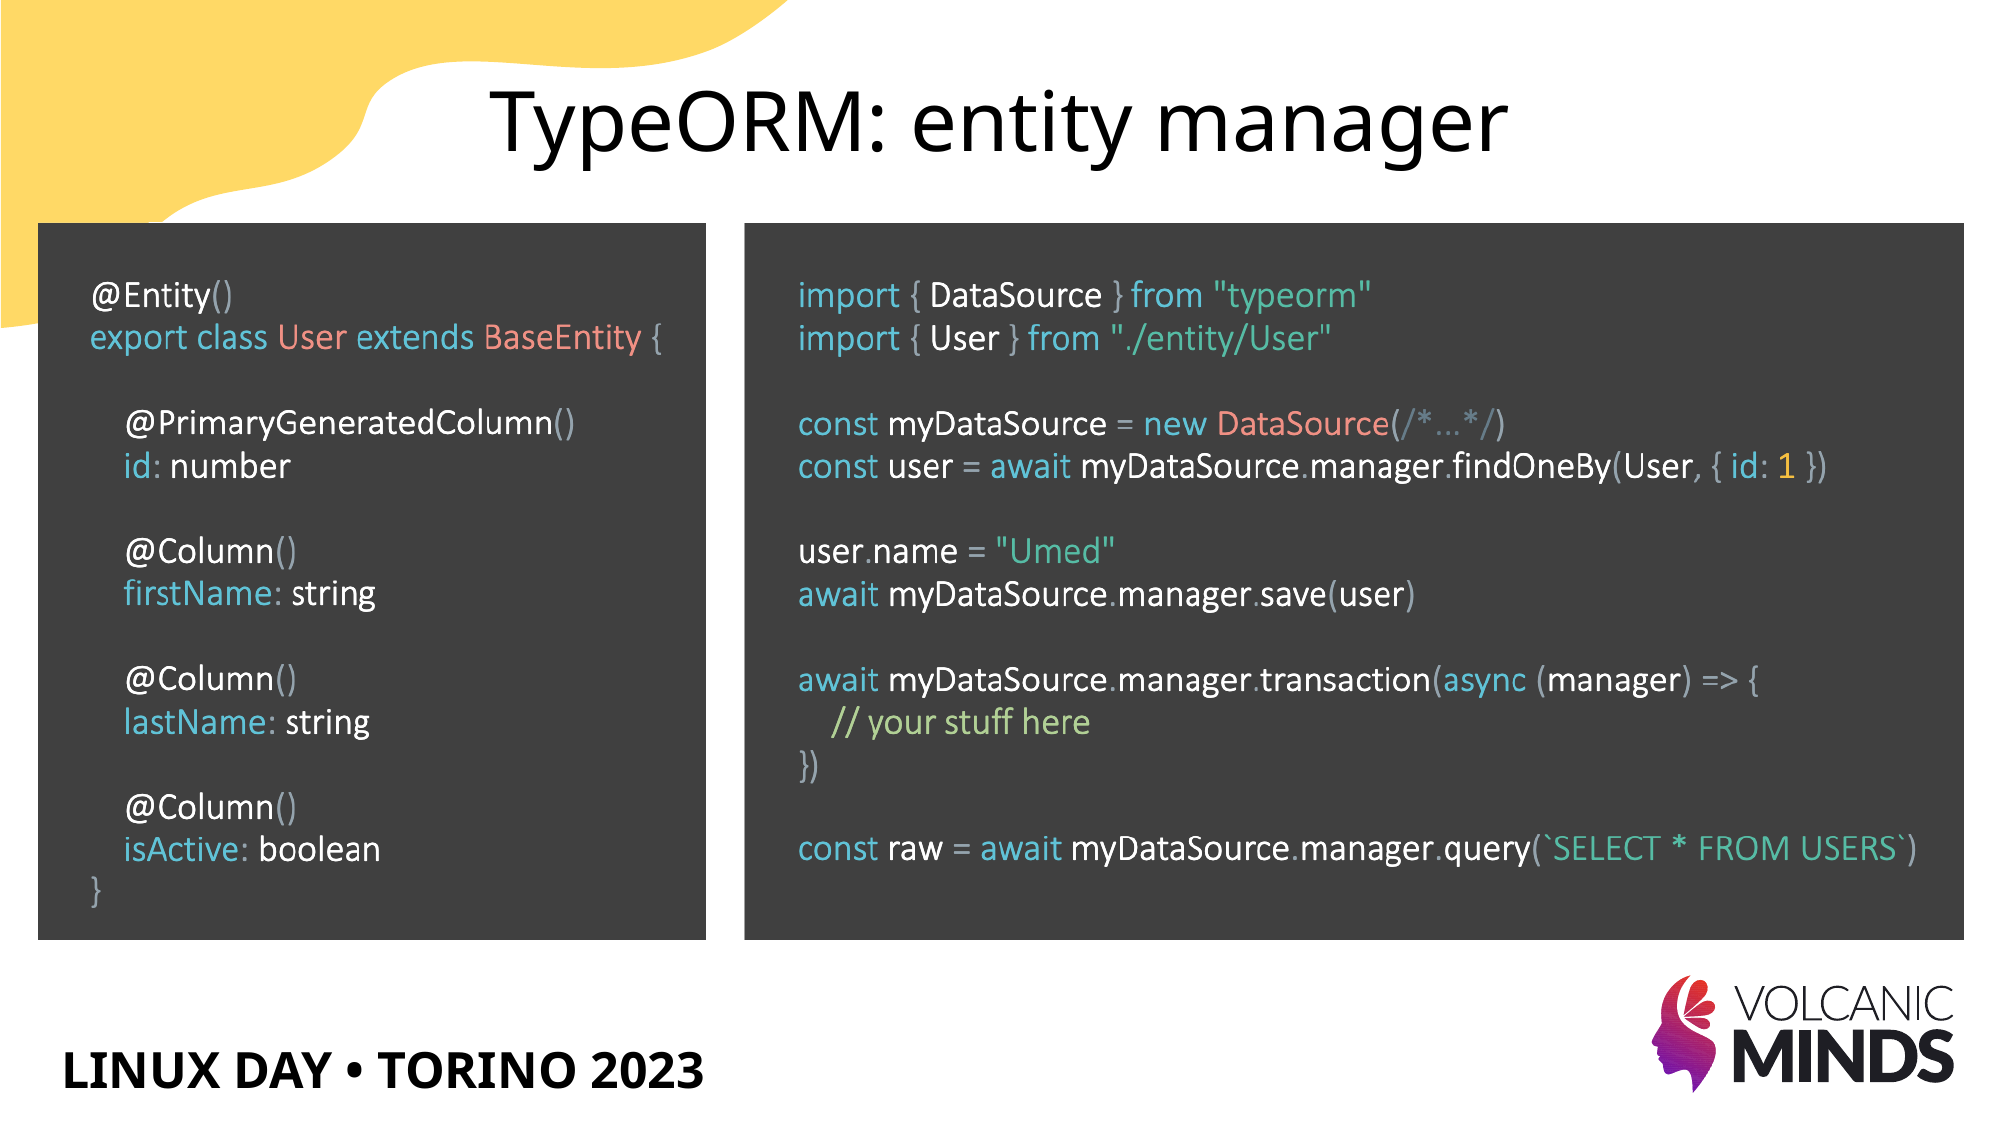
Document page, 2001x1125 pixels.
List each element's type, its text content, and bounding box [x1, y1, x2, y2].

picture [1651, 975, 1955, 1093]
title TypeORM: entity manager [137, 15, 1863, 222]
text_box LINUX DAY • TORINO 2023 [46, 961, 1547, 1107]
picture [0, 0, 1964, 940]
